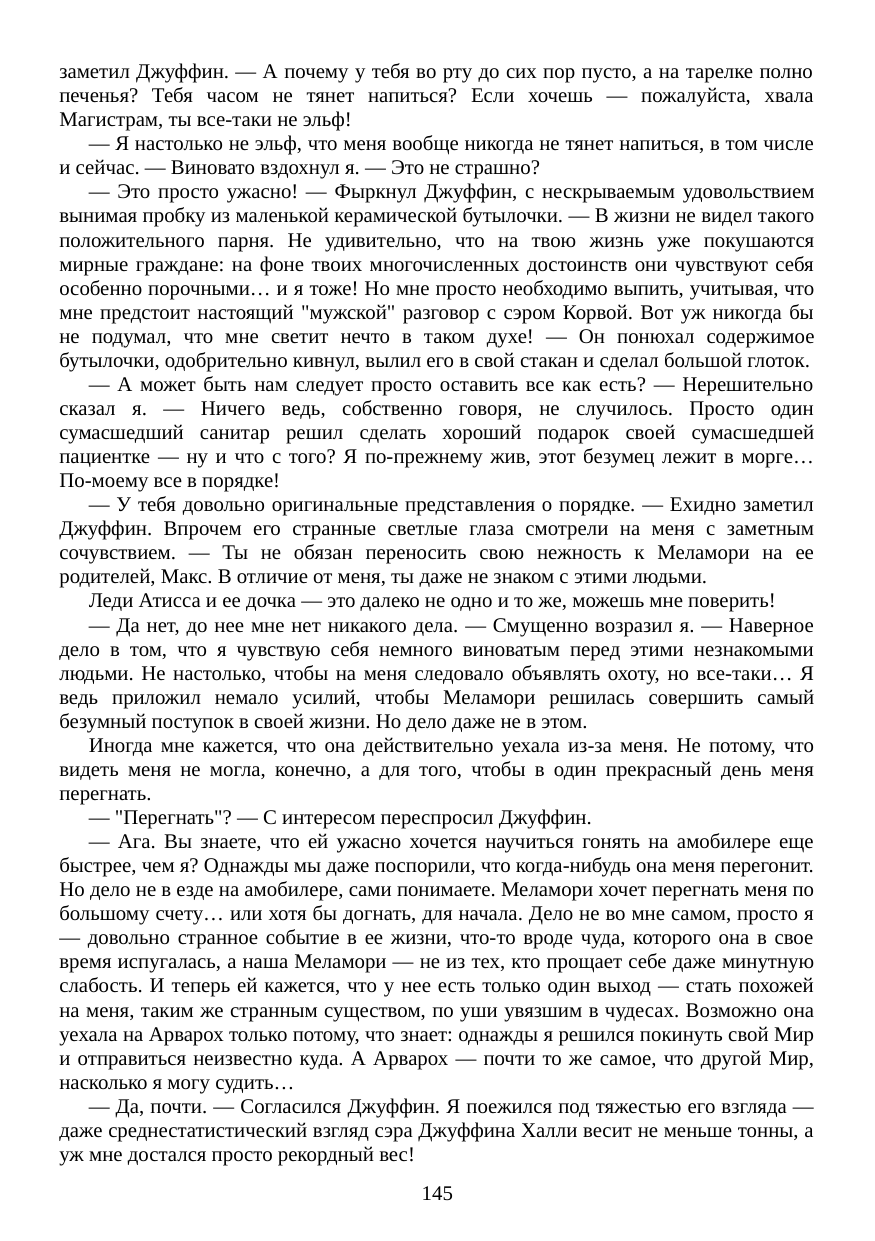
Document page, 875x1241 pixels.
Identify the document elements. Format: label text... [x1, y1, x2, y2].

text — "Перегнать"? — С интересом переспросил Джуффин. [59, 805, 815, 829]
text — Да нет, до нее мне нет никакого дела. — Смущенно возразил я. — Наверное дело в том, что я чувствую себя немного виноватым перед этими незнакомыми людьми. Не настолько, чтобы на меня следовало объявлять охоту, но все-таки… Я ведь приложил немало усилий, чтобы Меламори решилась совершить самый безумный поступок в своей жизни. Но дело даже не в этом. [59, 612, 815, 733]
text — Ага. Вы знаете, что ей ужасно хочется научиться гонять на амобилере еще быстрее, чем я? Однажды мы даже поспорили, что когда-нибудь она меня перегонит. Но дело не в езде на амобилере, сами понимаете. Меламори хочет перегнать меня по большому счету… или хотя бы догнать, для начала. Дело не во мне самом, просто я — довольно странное событие в ее жизни, что-то вроде чуда, которого она в свое время испугалась, а наша Меламори — не из тех, кто прощает себе даже минутную слабость. И теперь ей кажется, что у нее есть только один выход — стать похожей на меня, таким же странным существом, по уши увязшим в чудесах. Возможно она уехала на Арварох только потому, что знает: однажды я решился покинуть свой Мир и отправиться неизвестно куда. А Арварох — почти то же самое, что другой Мир, насколько я могу судить… [59, 829, 815, 1094]
text заметил Джуффин. — А почему у тебя во рту до сих пор пусто, а на тарелке полно печенья? Тебя часом не тянет напиться? Если хочешь — пожалуйста, хвала Магистрам, ты все-таки не эльф! [59, 59, 815, 131]
text — У тебя довольно оригинальные представления о порядке. — Ехидно заметил Джуффин. Впрочем его странные светлые глаза смотрели на меня с заметным сочувствием. — Ты не обязан переносить свою нежность к Меламори на ее родителей, Макс. В отличие от меня, ты даже не знаком с этими людьми. [59, 492, 815, 588]
text Леди Атисса и ее дочка — это далеко не одно и то же, можешь мне поверить! [59, 588, 815, 612]
text — А может быть нам следует просто оставить все как есть? — Нерешительно сказал я. — Ничего ведь, собственно говоря, не случилось. Просто один сумасшедший санитар решил сделать хороший подарок своей сумасшедшей пациентке — ну и что с того? Я по-прежнему жив, этот безумец лежит в морге… По-моему все в порядке! [59, 372, 815, 492]
text — Да, почти. — Согласился Джуффин. Я поежился под тяжестью его взгляда — даже среднестатистический взгляд сэра Джуффина Халли весит не меньше тонны, а уж мне достался просто рекордный вес! [59, 1094, 815, 1166]
text — Я настолько не эльф, что меня вообще никогда не тянет напиться, в том числе и сейчас. — Виновато вздохнул я. — Это не страшно? [59, 131, 815, 179]
text Иногда мне кажется, что она действительно уехала из-за меня. Не потому, что видеть меня не могла, конечно, а для того, чтобы в один прекрасный день меня перегнать. [59, 733, 815, 805]
text — Это просто ужасно! — Фыркнул Джуффин, с нескрываемым удовольствием вынимая пробку из маленькой керамической бутылочки. — В жизни не видел такого положительного парня. Не удивительно, что на твою жизнь уже покушаются мирные граждане: на фоне твоих многочисленных достоинств они чувствуют себя особенно порочными… и я тоже! Но мне просто необходимо выпить, учитывая, что мне предстоит настоящий "мужской" разговор с сэром Корвой. Вот уж никогда бы не подумал, что мне светит нечто в таком духе! — Он понюхал содержимое бутылочки, одобрительно кивнул, вылил его в свой стакан и сделал большой глоток. [59, 179, 815, 372]
